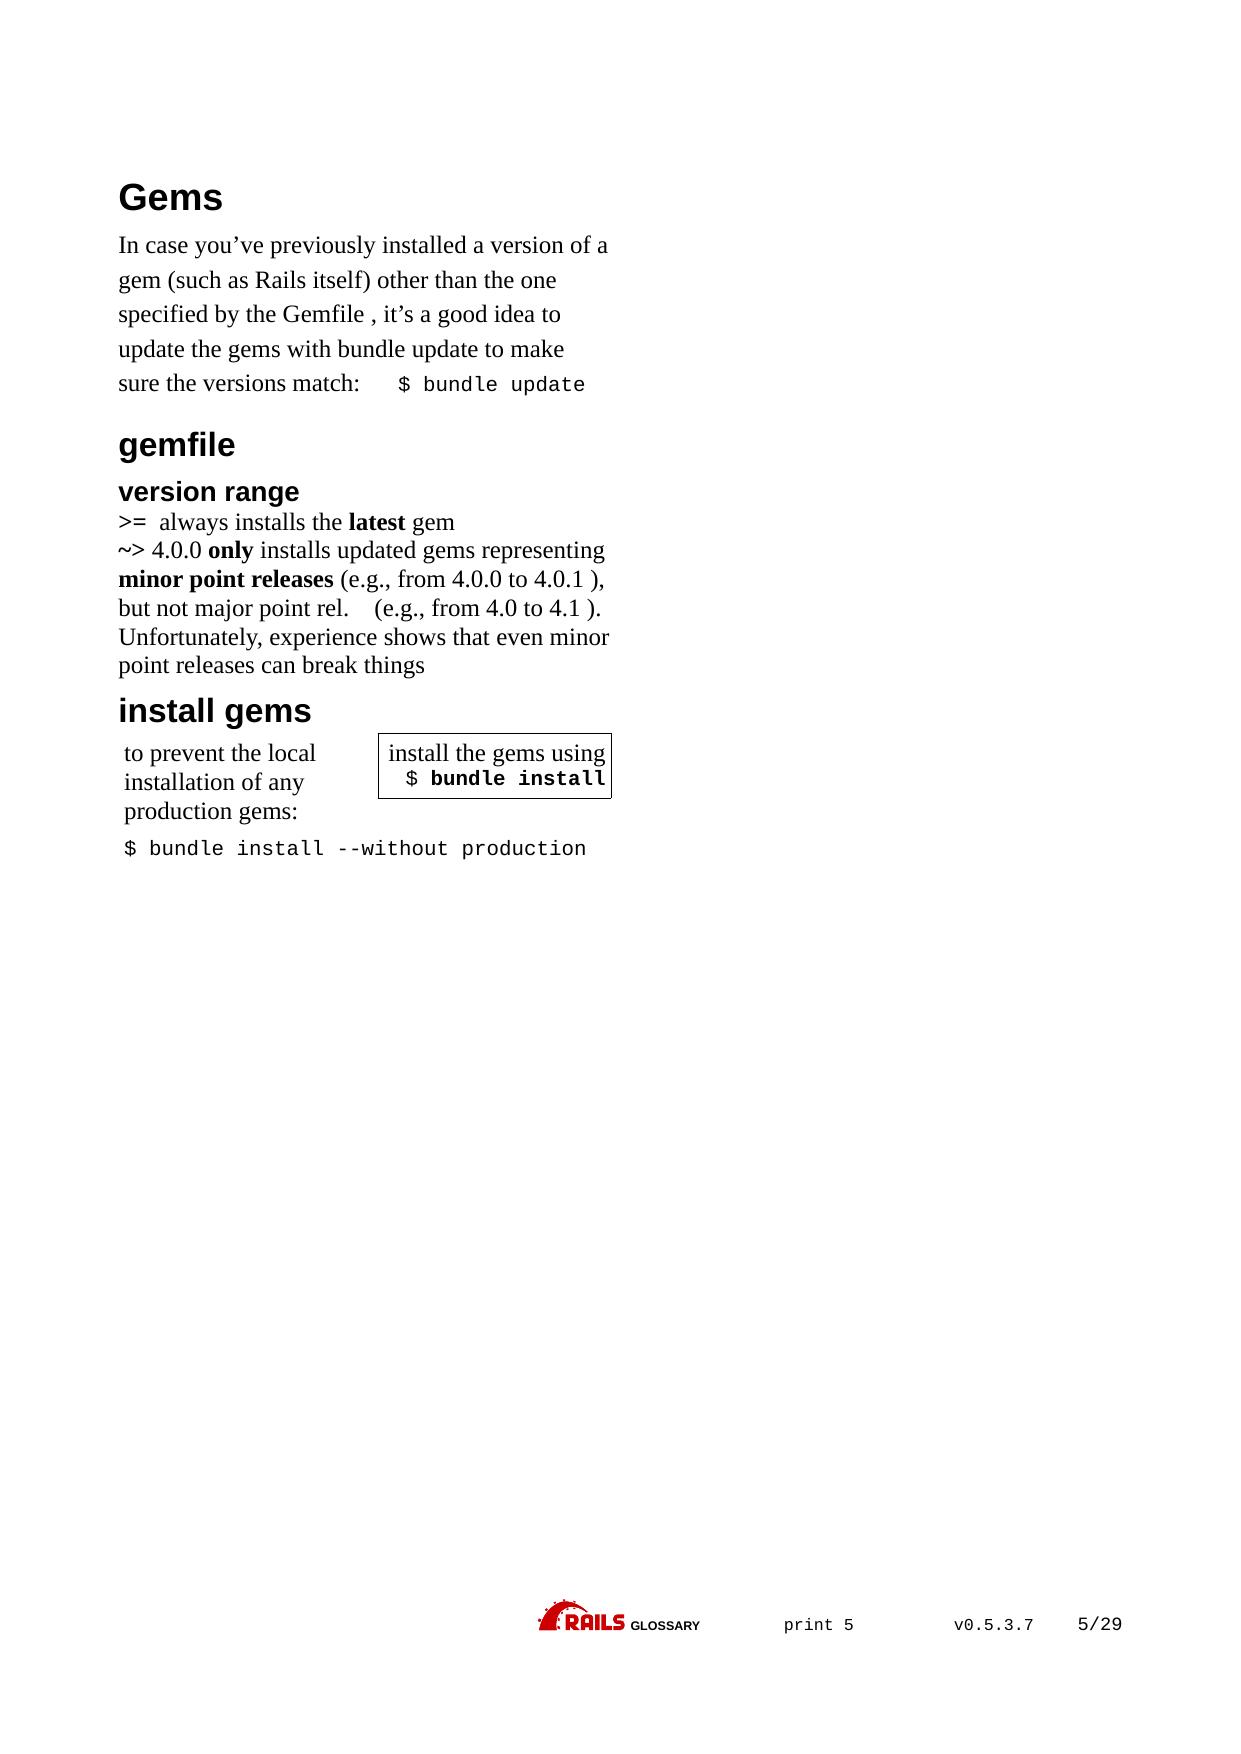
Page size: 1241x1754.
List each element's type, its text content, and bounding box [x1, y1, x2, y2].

subtitle Gems [118, 174, 611, 218]
table_header to prevent the local installation of any production gems: [118, 733, 378, 833]
table_cell [378, 799, 611, 833]
text >= always installs the latest gem [118, 507, 611, 536]
subtitle install gems [118, 691, 611, 730]
text In case you’ve previously installed a version of a gem (such as Rails itself) other than the one specified by the Gemfile , it’s a good idea to update the gems with bundle update to make sure the versions match: $ bundle update [118, 231, 611, 398]
table_cell $ bundle install --without production [118, 833, 611, 868]
subtitle gemfile [118, 424, 611, 463]
table_header install the gems using $ bundle install [379, 734, 611, 797]
text ~> 4.0.0 only installs updated gems representing minor point releases (e.g., from 4.0.0 to 4.0.1 ), but not major point rel. (e.g., from 4.0 to 4.1 ). Unfortunately, experience shows that even minor point releases can break things [118, 536, 611, 679]
subtitle version range [118, 475, 611, 507]
